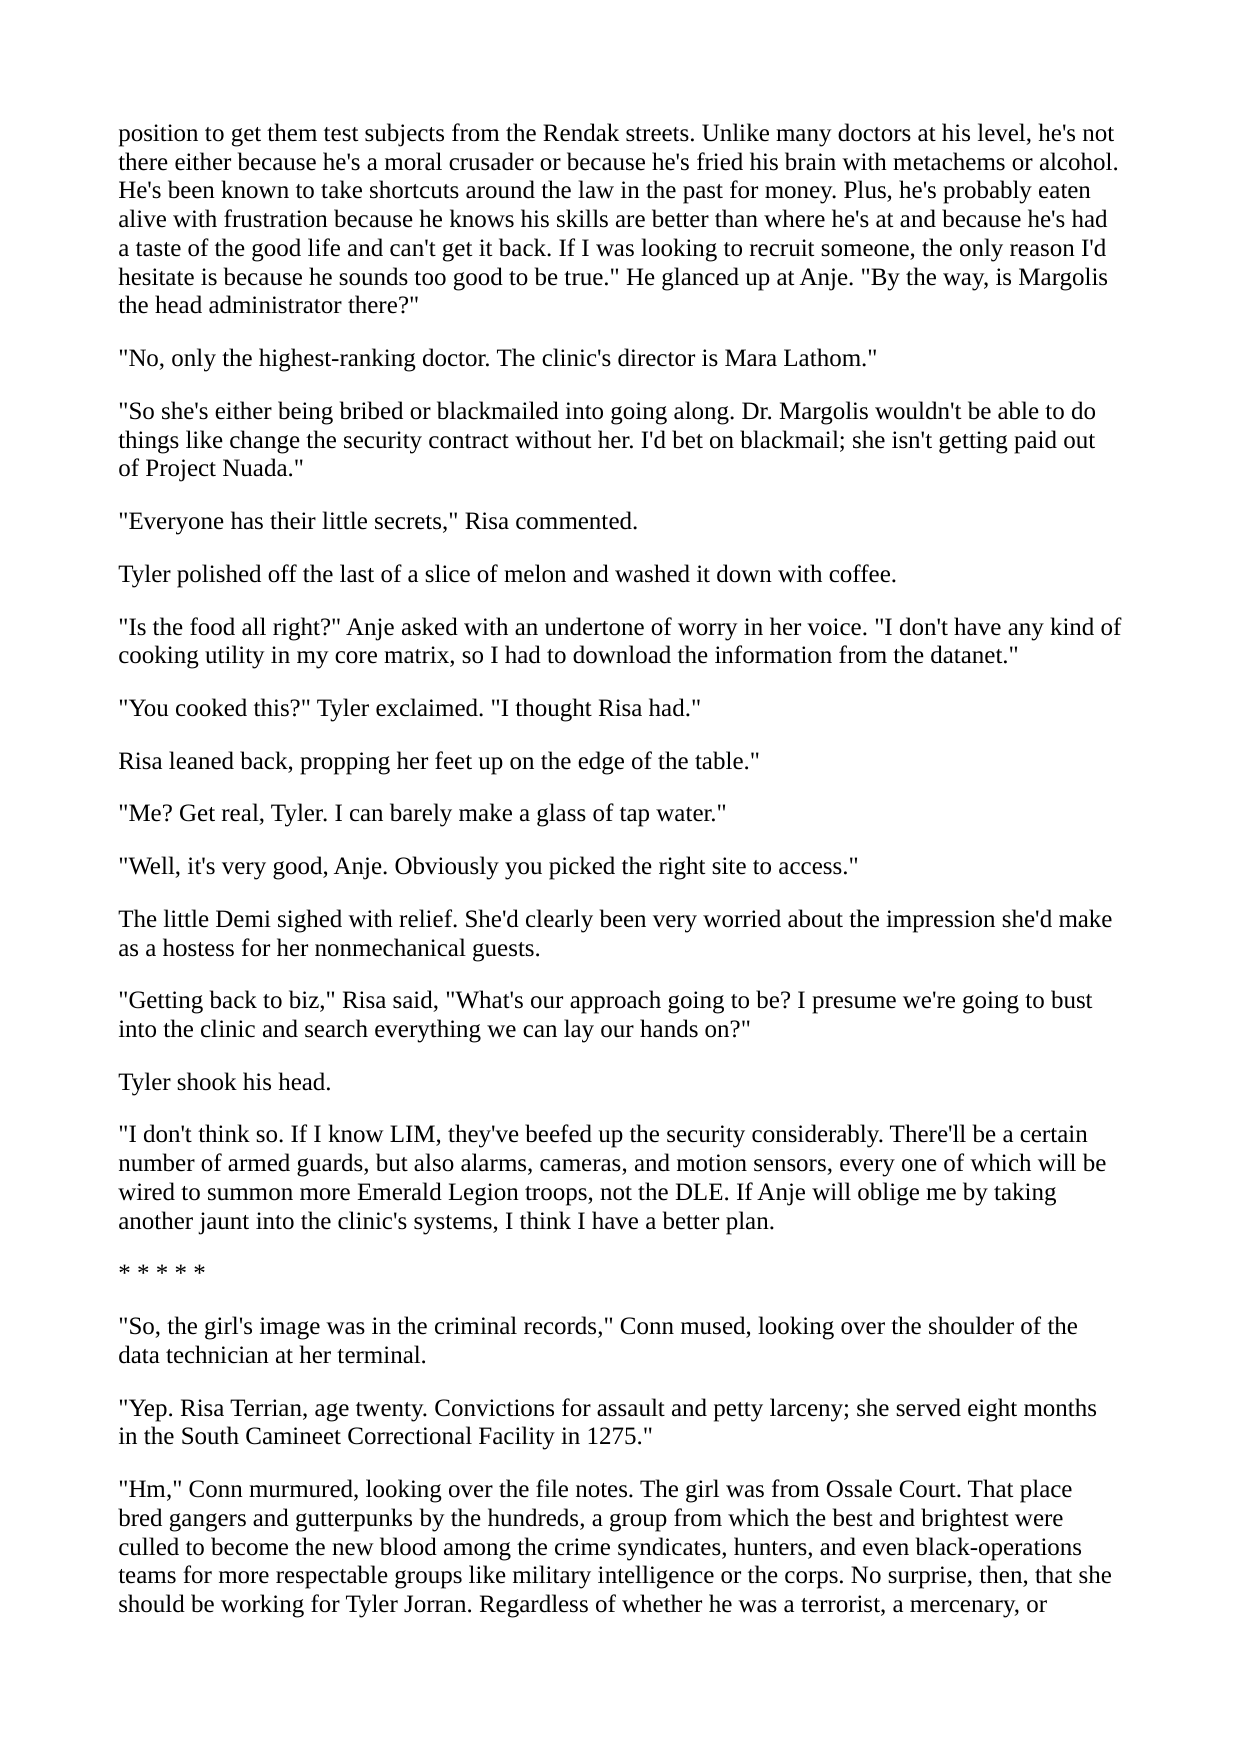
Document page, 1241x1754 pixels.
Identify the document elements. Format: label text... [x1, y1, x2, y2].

text "Me? Get real, Tyler. I can barely make a glass of tap water." [118, 798, 1122, 827]
text "I don't think so. If I know LIM, they've beefed up the security considerably. There'll be a certain number of armed guards, but also alarms, cameras, and motion sensors, every one of which will be wired to summon more Emerald Legion troops, not the DLE. If Anje will oblige me by taking another jaunt into the clinic's systems, I think I have a better plan. [118, 1119, 1122, 1234]
text "Yep. Risa Terrian, age twenty. Convictions for assault and petty larceny; she served eight months in the South Camineet Correctional Facility in 1275." [118, 1393, 1122, 1450]
text "So she's either being bribed or blackmailed into going along. Dr. Margolis wouldn't be able to do things like change the security contract without her. I'd bet on blackmail; she isn't getting paid out of Project Nuada." [118, 396, 1122, 482]
text "Getting back to biz," Risa said, "What's our approach going to be? I presume we're going to bust into the clinic and search everything we can lay our hands on?" [118, 985, 1122, 1043]
text "No, only the highest-ranking doctor. The clinic's director is Mara Lathom." [118, 343, 1122, 372]
text "You cooked this?" Tyler exclaimed. "I thought Risa had." [118, 693, 1122, 722]
text "Well, it's very good, Anje. Obviously you picked the right site to access." [118, 851, 1122, 880]
text * * * * * [118, 1258, 1122, 1287]
text The little Demi sighed with relief. She'd clearly been very worried about the impression she'd make as a hostess for her nonmechanical guests. [118, 904, 1122, 961]
text "Is the food all right?" Anje asked with an undertone of worry in her voice. "I don't have any kind of cooking utility in my core matrix, so I had to download the information from the datanet." [118, 612, 1122, 669]
text Risa leaned back, propping her feet up on the edge of the table." [118, 746, 1122, 774]
text Tyler shook his head. [118, 1067, 1122, 1096]
text "Hm," Conn murmured, looking over the file notes. The girl was from Ossale Court. That place bred gangers and gutterpunks by the hundreds, a group from which the best and brightest were culled to become the new blood among the crime syndicates, hunters, and even black-operations teams for more respectable groups like military intelligence or the corps. No surprise, then, that she should be working for Tyler Jorran. Regardless of whether he was a terrorist, a mercenary, or [118, 1474, 1122, 1618]
text Tyler polished off the last of a slice of melon and washed it down with coffee. [118, 559, 1122, 588]
text "Everyone has their little secrets," Risa commented. [118, 506, 1122, 535]
text position to get them test subjects from the Rendak streets. Unlike many doctors at his level, he's not there either because he's a moral crusader or because he's fried his brain with metachems or alcohol. He's been known to take shortcuts around the law in the past for money. Plus, he's probably eaten alive with frustration because he knows his skills are better than where he's at and because he's had a taste of the good life and can't get it back. If I was looking to recruit someone, the only reason I'd hesitate is because he sounds too good to be true." He glanced up at Anje. "By the way, is Margolis the head administrator there?" [118, 118, 1122, 319]
text "So, the girl's image was in the criminal records," Conn mused, looking over the shoulder of the data technician at her terminal. [118, 1311, 1122, 1369]
